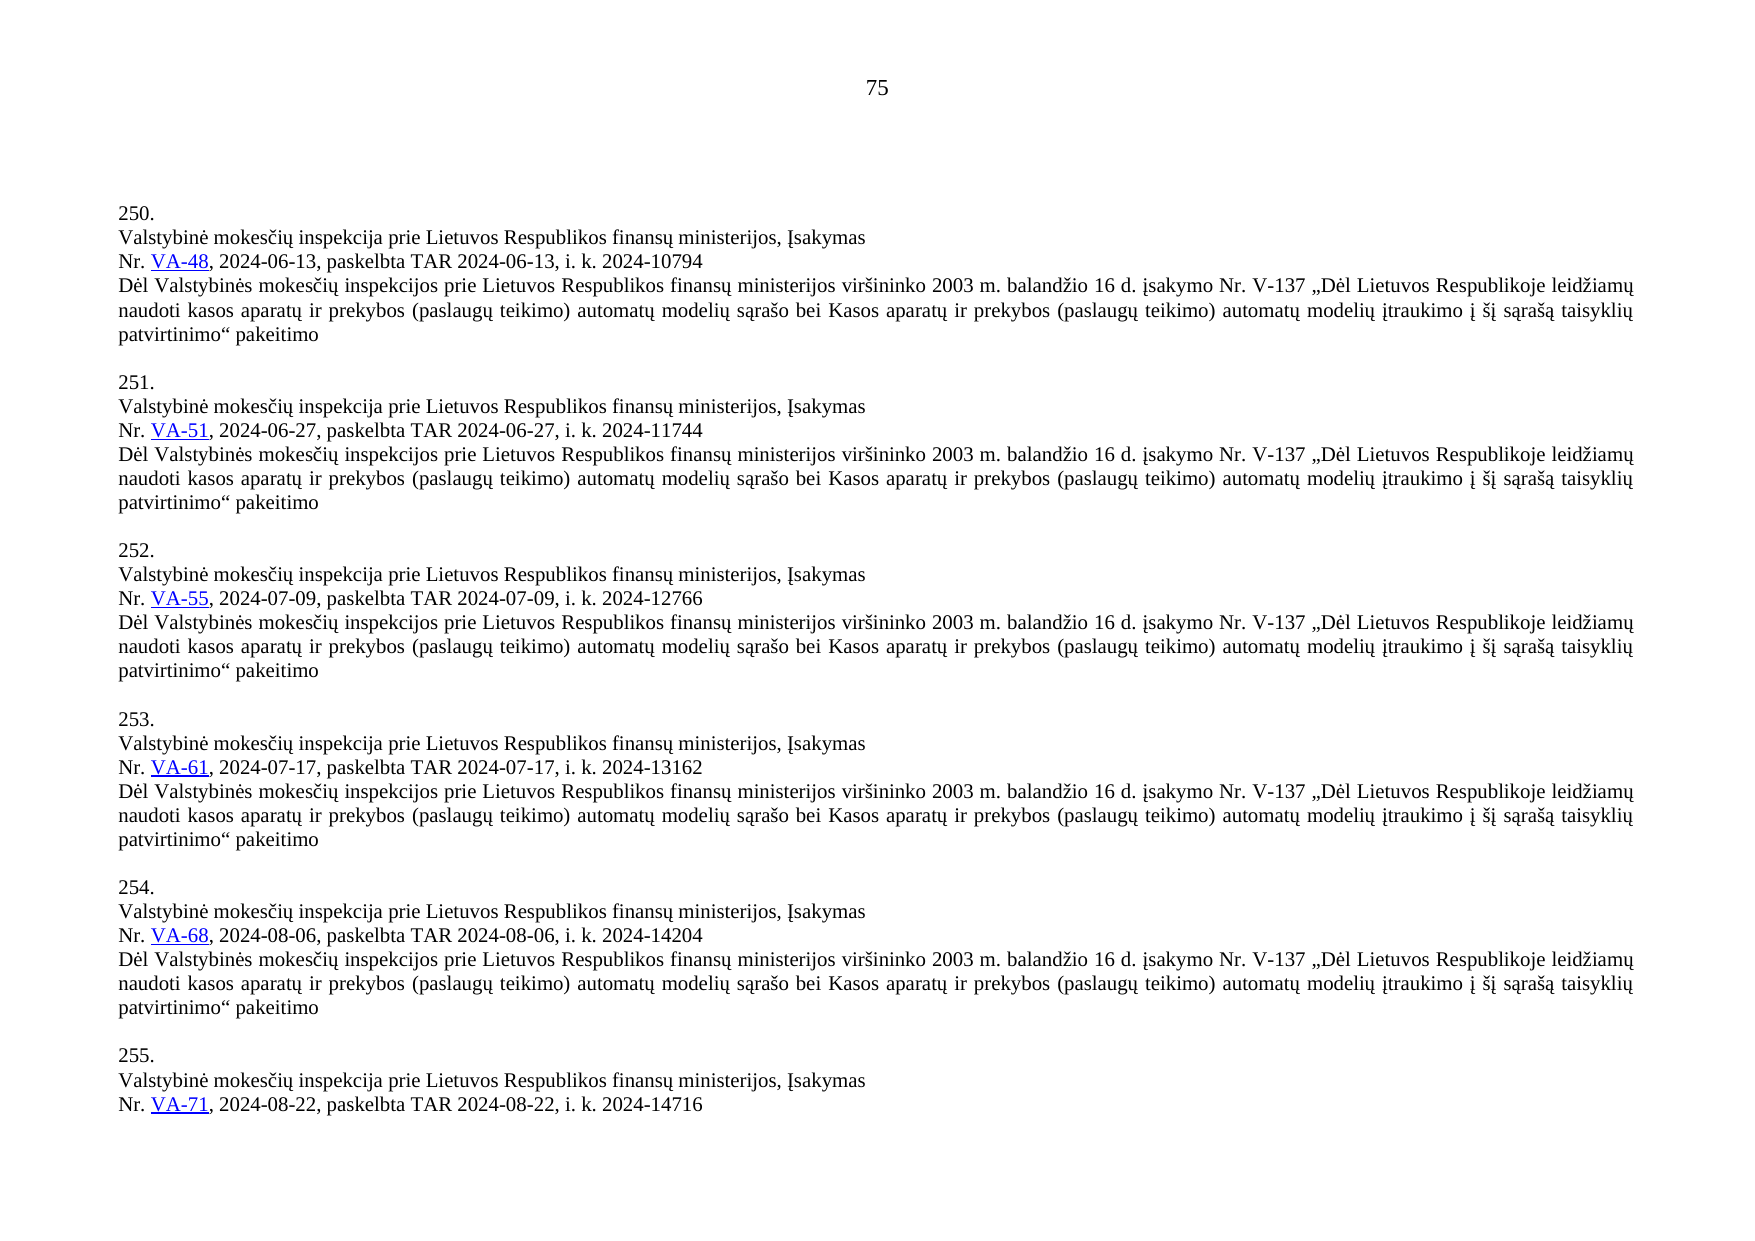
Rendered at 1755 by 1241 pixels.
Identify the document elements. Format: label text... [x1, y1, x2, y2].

text Nr. VA-55, 2024-07-09, paskelbta TAR 2024-07-09, i. k. 2024-12766 [118, 586, 1636, 610]
text 250. [118, 201, 1636, 225]
text Nr. VA-71, 2024-08-22, paskelbta TAR 2024-08-22, i. k. 2024-14716 [118, 1092, 1636, 1116]
text 255. [118, 1043, 1636, 1067]
text Dėl Valstybinės mokesčių inspekcijos prie Lietuvos Respublikos finansų ministerijos viršininko 2003 m. balandžio 16 d. įsakymo Nr. V-137 „Dėl Lietuvos Respublikoje leidžiamų naudoti kasos aparatų ir prekybos (paslaugų teikimo) automatų modelių sąrašo bei Kasos aparatų ir prekybos (paslaugų teikimo) automatų modelių įtraukimo į šį sąrašą taisyklių patvirtinimo“ pakeitimo [118, 273, 1636, 346]
text 254. [118, 875, 1636, 899]
text 252. [118, 538, 1636, 562]
text Dėl Valstybinės mokesčių inspekcijos prie Lietuvos Respublikos finansų ministerijos viršininko 2003 m. balandžio 16 d. įsakymo Nr. V-137 „Dėl Lietuvos Respublikoje leidžiamų naudoti kasos aparatų ir prekybos (paslaugų teikimo) automatų modelių sąrašo bei Kasos aparatų ir prekybos (paslaugų teikimo) automatų modelių įtraukimo į šį sąrašą taisyklių patvirtinimo“ pakeitimo [118, 947, 1636, 1019]
text Valstybinė mokesčių inspekcija prie Lietuvos Respublikos finansų ministerijos, Įsakymas [118, 394, 1636, 418]
text Nr. VA-68, 2024-08-06, paskelbta TAR 2024-08-06, i. k. 2024-14204 [118, 923, 1636, 947]
text Valstybinė mokesčių inspekcija prie Lietuvos Respublikos finansų ministerijos, Įsakymas [118, 225, 1636, 249]
text Valstybinė mokesčių inspekcija prie Lietuvos Respublikos finansų ministerijos, Įsakymas [118, 562, 1636, 586]
text Dėl Valstybinės mokesčių inspekcijos prie Lietuvos Respublikos finansų ministerijos viršininko 2003 m. balandžio 16 d. įsakymo Nr. V-137 „Dėl Lietuvos Respublikoje leidžiamų naudoti kasos aparatų ir prekybos (paslaugų teikimo) automatų modelių sąrašo bei Kasos aparatų ir prekybos (paslaugų teikimo) automatų modelių įtraukimo į šį sąrašą taisyklių patvirtinimo“ pakeitimo [118, 442, 1636, 514]
text Valstybinė mokesčių inspekcija prie Lietuvos Respublikos finansų ministerijos, Įsakymas [118, 899, 1636, 923]
text Dėl Valstybinės mokesčių inspekcijos prie Lietuvos Respublikos finansų ministerijos viršininko 2003 m. balandžio 16 d. įsakymo Nr. V-137 „Dėl Lietuvos Respublikoje leidžiamų naudoti kasos aparatų ir prekybos (paslaugų teikimo) automatų modelių sąrašo bei Kasos aparatų ir prekybos (paslaugų teikimo) automatų modelių įtraukimo į šį sąrašą taisyklių patvirtinimo“ pakeitimo [118, 610, 1636, 682]
text Nr. VA-51, 2024-06-27, paskelbta TAR 2024-06-27, i. k. 2024-11744 [118, 418, 1636, 442]
text 253. [118, 707, 1636, 731]
text Valstybinė mokesčių inspekcija prie Lietuvos Respublikos finansų ministerijos, Įsakymas [118, 731, 1636, 755]
text Nr. VA-61, 2024-07-17, paskelbta TAR 2024-07-17, i. k. 2024-13162 [118, 755, 1636, 779]
text Dėl Valstybinės mokesčių inspekcijos prie Lietuvos Respublikos finansų ministerijos viršininko 2003 m. balandžio 16 d. įsakymo Nr. V-137 „Dėl Lietuvos Respublikoje leidžiamų naudoti kasos aparatų ir prekybos (paslaugų teikimo) automatų modelių sąrašo bei Kasos aparatų ir prekybos (paslaugų teikimo) automatų modelių įtraukimo į šį sąrašą taisyklių patvirtinimo“ pakeitimo [118, 779, 1636, 851]
text Valstybinė mokesčių inspekcija prie Lietuvos Respublikos finansų ministerijos, Įsakymas [118, 1067, 1636, 1092]
text Nr. VA-48, 2024-06-13, paskelbta TAR 2024-06-13, i. k. 2024-10794 [118, 249, 1636, 273]
text 251. [118, 370, 1636, 394]
